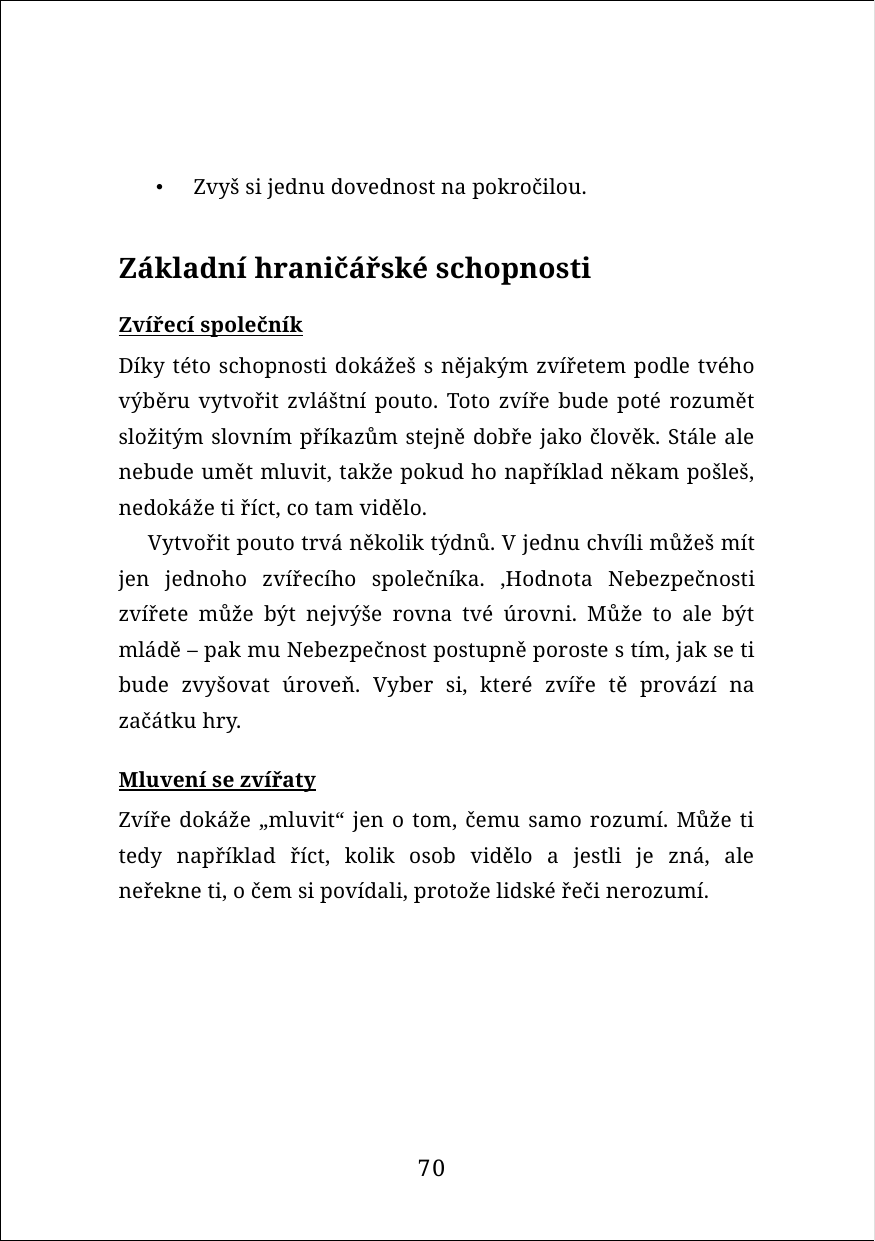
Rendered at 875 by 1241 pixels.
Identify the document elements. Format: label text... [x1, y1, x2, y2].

text Díky této schopnosti dokážeš s nějakým zvířetem podle tvého výběru vytvořit zvláštní pouto. Toto zvíře bude poté rozumět složitým slovním příkazům stejně dobře jako člověk. Stále ale nebude umět mluvit, takže pokud ho například někam pošleš, nedokáže ti říct, co tam vidělo. Vytvořit pouto trvá několik týdnů. V jednu chvíli můžeš mít jen jednoho zvířecího společníka. ‚Hodnota Nebezpečnosti zvířete může být nejvýše rovna tvé úrovni. Může to ale být mládě – pak mu Nebezpečnost postupně poroste s tím, jak se ti bude zvyšovat úroveň. Vyber si, které zvíře tě provází na začátku hry. [118, 351, 756, 734]
subtitle Zvířecí společník [118, 311, 756, 339]
text Zvíře dokáže „mluvit“ jen o tom, čemu samo rozumí. Může ti tedy například říct, kolik osob vidělo a jestli je zná, ale neřekne ti, o čem si povídali, protože lidské řeči nerozumí. [118, 805, 756, 905]
list Zvyš si jednu dovednost na pokročilou. [156, 172, 756, 200]
subtitle Základní hraničářské schopnosti [118, 249, 756, 287]
subtitle Mluvení se zvířaty [118, 765, 756, 794]
